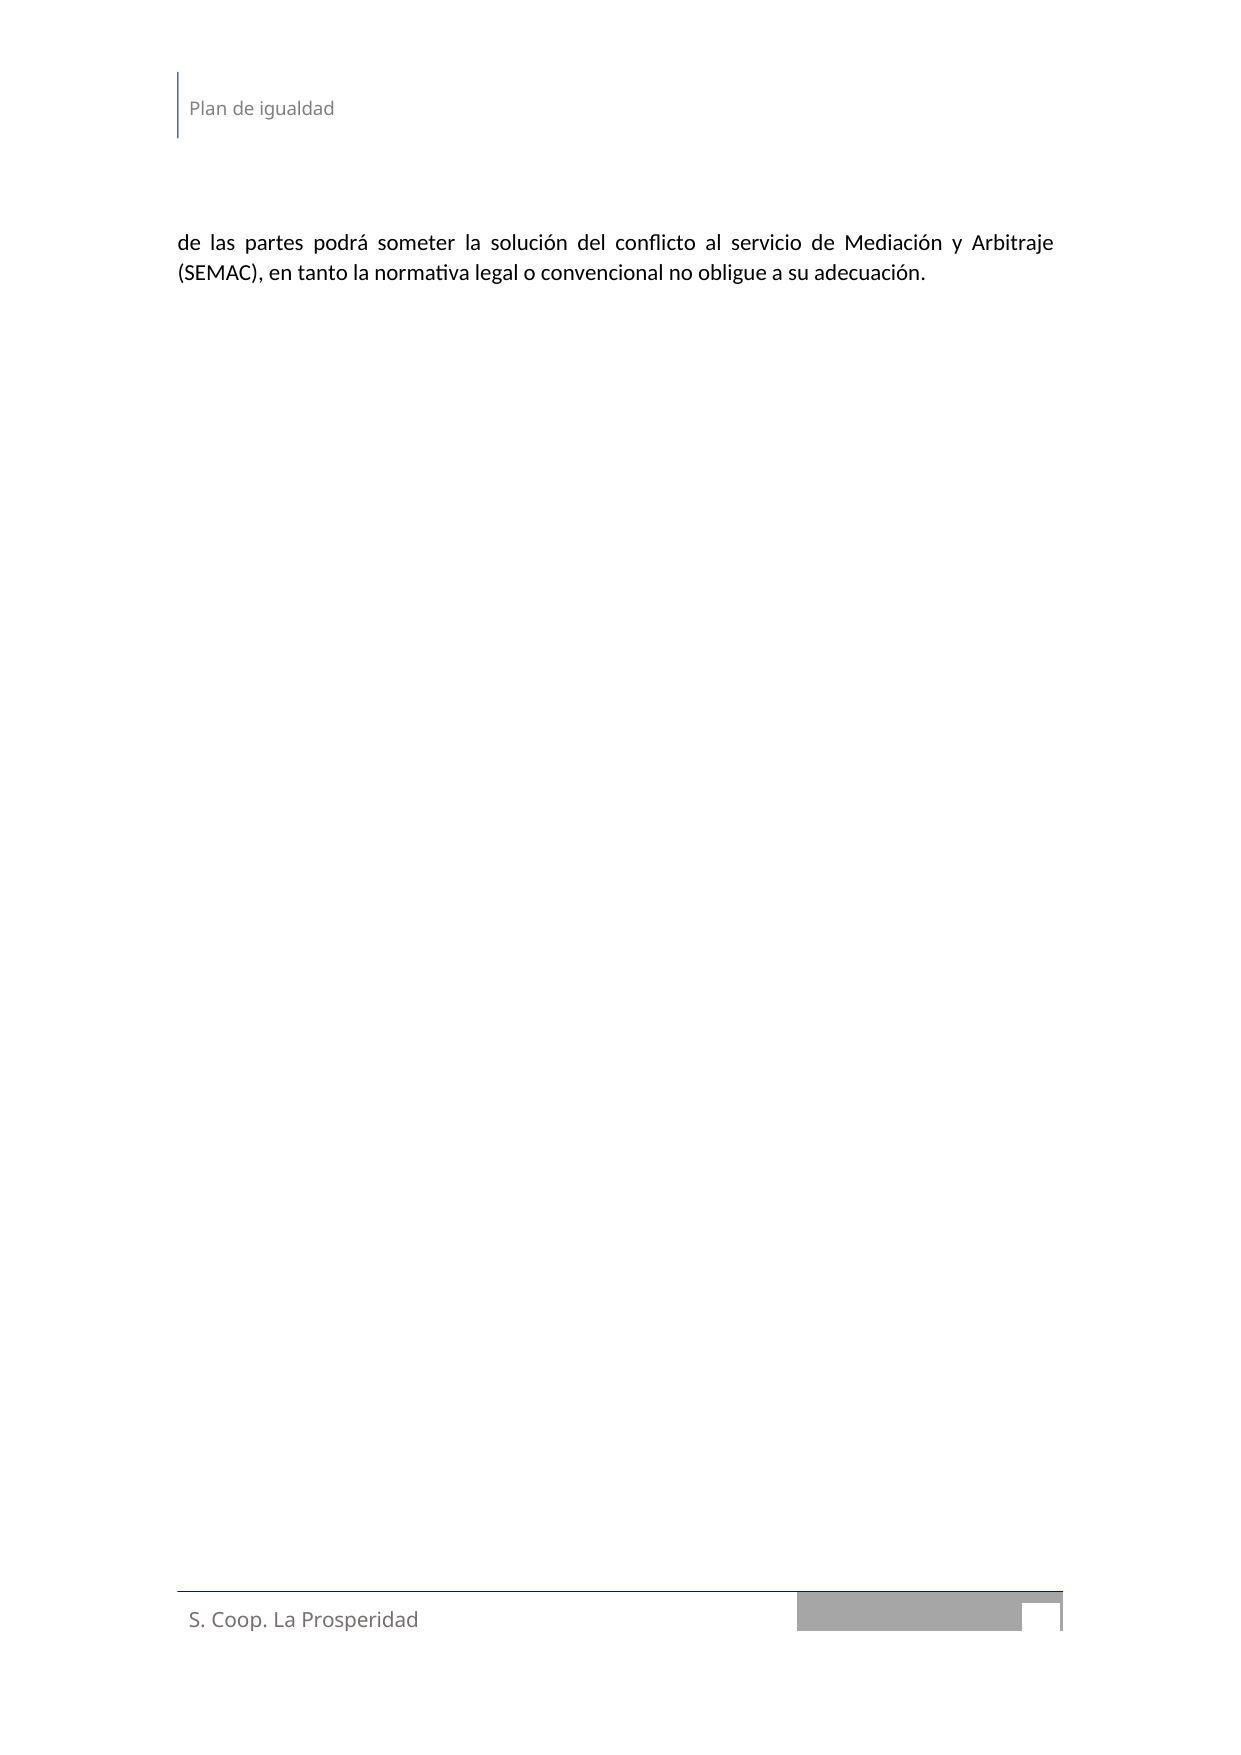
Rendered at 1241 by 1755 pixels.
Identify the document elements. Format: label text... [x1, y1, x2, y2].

text de las partes podrá someter la solución del conflicto al servicio de Mediación y Arbitraje (SEMAC), en tanto la normativa legal o convencional no obligue a su adecuación. [177, 228, 1063, 286]
text Plan de igualdad [189, 95, 1182, 120]
